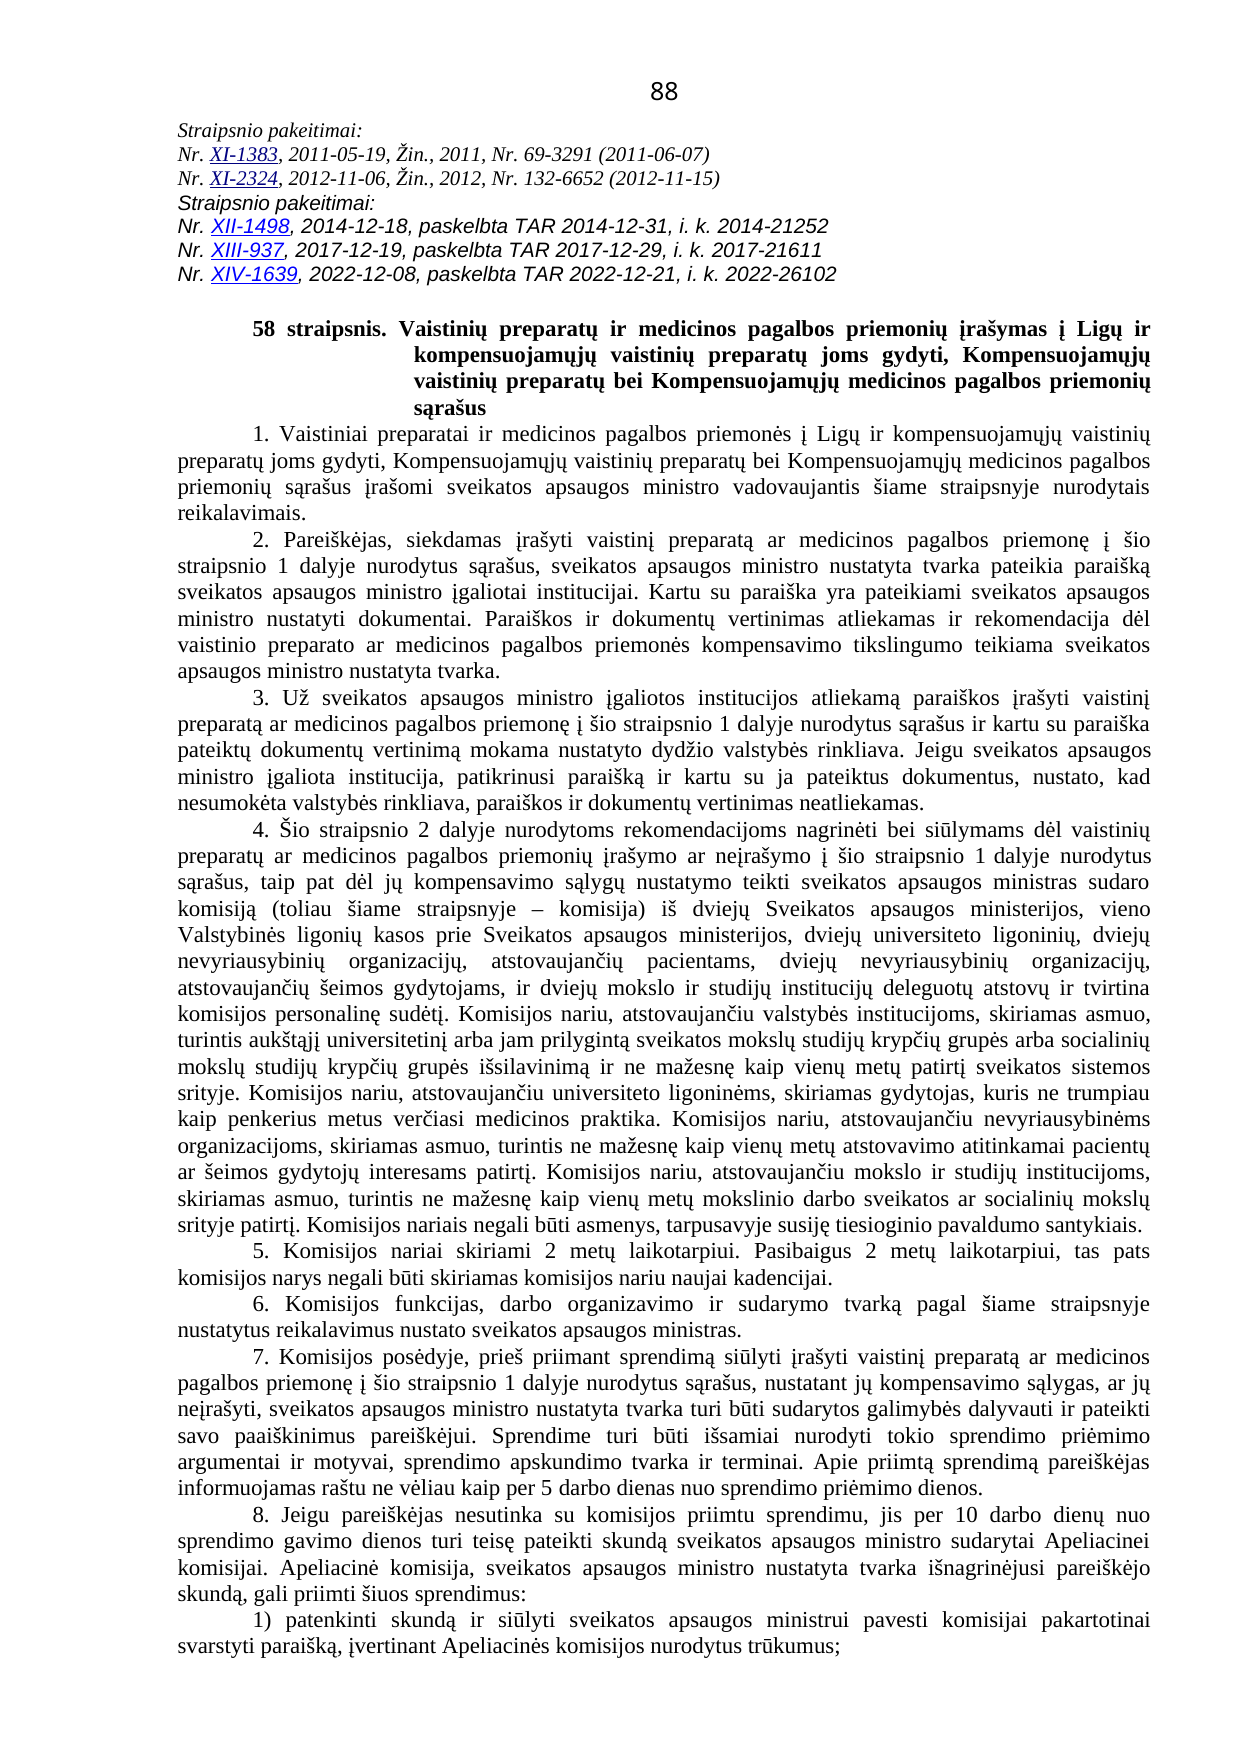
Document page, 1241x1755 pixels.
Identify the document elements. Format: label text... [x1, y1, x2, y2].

text 2. Pareiškėjas, siekdamas įrašyti vaistinį preparatą ar medicinos pagalbos priemonę į šio straipsnio 1 dalyje nurodytus sąrašus, sveikatos apsaugos ministro nustatyta tvarka pateikia paraišką sveikatos apsaugos ministro įgaliotai institucijai. Kartu su paraiška yra pateikiami sveikatos apsaugos ministro nustatyti dokumentai. Paraiškos ir dokumentų vertinimas atliekamas ir rekomendacija dėl vaistinio preparato ar medicinos pagalbos priemonės kompensavimo tikslingumo teikiama sveikatos apsaugos ministro nustatyta tvarka. [177, 526, 1152, 684]
text 5. Komisijos nariai skiriami 2 metų laikotarpiui. Pasibaigus 2 metų laikotarpiui, tas pats komisijos narys negali būti skiriamas komisijos nariu naujai kadencijai. [177, 1237, 1152, 1290]
text Nr. XIII-937, 2017-12-19, paskelbta TAR 2017-12-29, i. k. 2017-21611 [177, 238, 1152, 262]
text 6. Komisijos funkcijas, darbo organizavimo ir sudarymo tvarką pagal šiame straipsnyje nustatytus reikalavimus nustato sveikatos apsaugos ministras. [177, 1290, 1152, 1343]
text Nr. XI-1383, 2011-05-19, Žin., 2011, Nr. 69-3291 (2011-06-07) [177, 142, 1152, 166]
text Nr. XIV-1639, 2022-12-08, paskelbta TAR 2022-12-21, i. k. 2022-26102 [177, 262, 1152, 286]
text Straipsnio pakeitimai: [177, 190, 1152, 214]
text Nr. XI-2324, 2012-11-06, Žin., 2012, Nr. 132-6652 (2012-11-15) [177, 166, 1152, 190]
text 1. Vaistiniai preparatai ir medicinos pagalbos priemonės į Ligų ir kompensuojamųjų vaistinių preparatų joms gydyti, Kompensuojamųjų vaistinių preparatų bei Kompensuojamųjų medicinos pagalbos priemonių sąrašus įrašomi sveikatos apsaugos ministro vadovaujantis šiame straipsnyje nurodytais reikalavimais. [177, 420, 1152, 526]
text 8. Jeigu pareiškėjas nesutinka su komisijos priimtu sprendimu, jis per 10 darbo dienų nuo sprendimo gavimo dienos turi teisę pateikti skundą sveikatos apsaugos ministro sudarytai Apeliacinei komisijai. Apeliacinė komisija, sveikatos apsaugos ministro nustatyta tvarka išnagrinėjusi pareiškėjo skundą, gali priimti šiuos sprendimus: [177, 1501, 1152, 1606]
text 58 straipsnis. Vaistinių preparatų ir medicinos pagalbos priemonių įrašymas į Ligų ir kompensuojamųjų vaistinių preparatų joms gydyti, Kompensuojamųjų vaistinių preparatų bei Kompensuojamųjų medicinos pagalbos priemonių sąrašus [252, 315, 1152, 420]
text 3. Už sveikatos apsaugos ministro įgaliotos institucijos atliekamą paraiškos įrašyti vaistinį preparatą ar medicinos pagalbos priemonę į šio straipsnio 1 dalyje nurodytus sąrašus ir kartu su paraiška pateiktų dokumentų vertinimą mokama nustatyto dydžio valstybės rinkliava. Jeigu sveikatos apsaugos ministro įgaliota institucija, patikrinusi paraišką ir kartu su ja pateiktus dokumentus, nustato, kad nesumokėta valstybės rinkliava, paraiškos ir dokumentų vertinimas neatliekamas. [177, 684, 1152, 816]
text 7. Komisijos posėdyje, prieš priimant sprendimą siūlyti įrašyti vaistinį preparatą ar medicinos pagalbos priemonę į šio straipsnio 1 dalyje nurodytus sąrašus, nustatant jų kompensavimo sąlygas, ar jų neįrašyti, sveikatos apsaugos ministro nustatyta tvarka turi būti sudarytos galimybės dalyvauti ir pateikti savo paaiškinimus pareiškėjui. Sprendime turi būti išsamiai nurodyti tokio sprendimo priėmimo argumentai ir motyvai, sprendimo apskundimo tvarka ir terminai. Apie priimtą sprendimą pareiškėjas informuojamas raštu ne vėliau kaip per 5 darbo dienas nuo sprendimo priėmimo dienos. [177, 1343, 1152, 1501]
text Nr. XII-1498, 2014-12-18, paskelbta TAR 2014-12-31, i. k. 2014-21252 [177, 214, 1152, 238]
text 1) patenkinti skundą ir siūlyti sveikatos apsaugos ministrui pavesti komisijai pakartotinai svarstyti paraišką, įvertinant Apeliacinės komisijos nurodytus trūkumus; [177, 1606, 1152, 1659]
text 4. Šio straipsnio 2 dalyje nurodytoms rekomendacijoms nagrinėti bei siūlymams dėl vaistinių preparatų ar medicinos pagalbos priemonių įrašymo ar neįrašymo į šio straipsnio 1 dalyje nurodytus sąrašus, taip pat dėl jų kompensavimo sąlygų nustatymo teikti sveikatos apsaugos ministras sudaro komisiją (toliau šiame straipsnyje – komisija) iš dviejų Sveikatos apsaugos ministerijos, vieno Valstybinės ligonių kasos prie Sveikatos apsaugos ministerijos, dviejų universiteto ligoninių, dviejų nevyriausybinių organizacijų, atstovaujančių pacientams, dviejų nevyriausybinių organizacijų, atstovaujančių šeimos gydytojams, ir dviejų mokslo ir studijų institucijų deleguotų atstovų ir tvirtina komisijos personalinę sudėtį. Komisijos nariu, atstovaujančiu valstybės institucijoms, skiriamas asmuo, turintis aukštąjį universitetinį arba jam prilygintą sveikatos mokslų studijų krypčių grupės arba socialinių mokslų studijų krypčių grupės išsilavinimą ir ne mažesnę kaip vienų metų patirtį sveikatos sistemos srityje. Komisijos nariu, atstovaujančiu universiteto ligoninėms, skiriamas gydytojas, kuris ne trumpiau kaip penkerius metus verčiasi medicinos praktika. Komisijos nariu, atstovaujančiu nevyriausybinėms organizacijoms, skiriamas asmuo, turintis ne mažesnę kaip vienų metų atstovavimo atitinkamai pacientų ar šeimos gydytojų interesams patirtį. Komisijos nariu, atstovaujančiu mokslo ir studijų institucijoms, skiriamas asmuo, turintis ne mažesnę kaip vienų metų mokslinio darbo sveikatos ar socialinių mokslų srityje patirtį. Komisijos nariais negali būti asmenys, tarpusavyje susiję tiesioginio pavaldumo santykiais. [177, 816, 1152, 1237]
text Straipsnio pakeitimai: [177, 118, 1152, 142]
